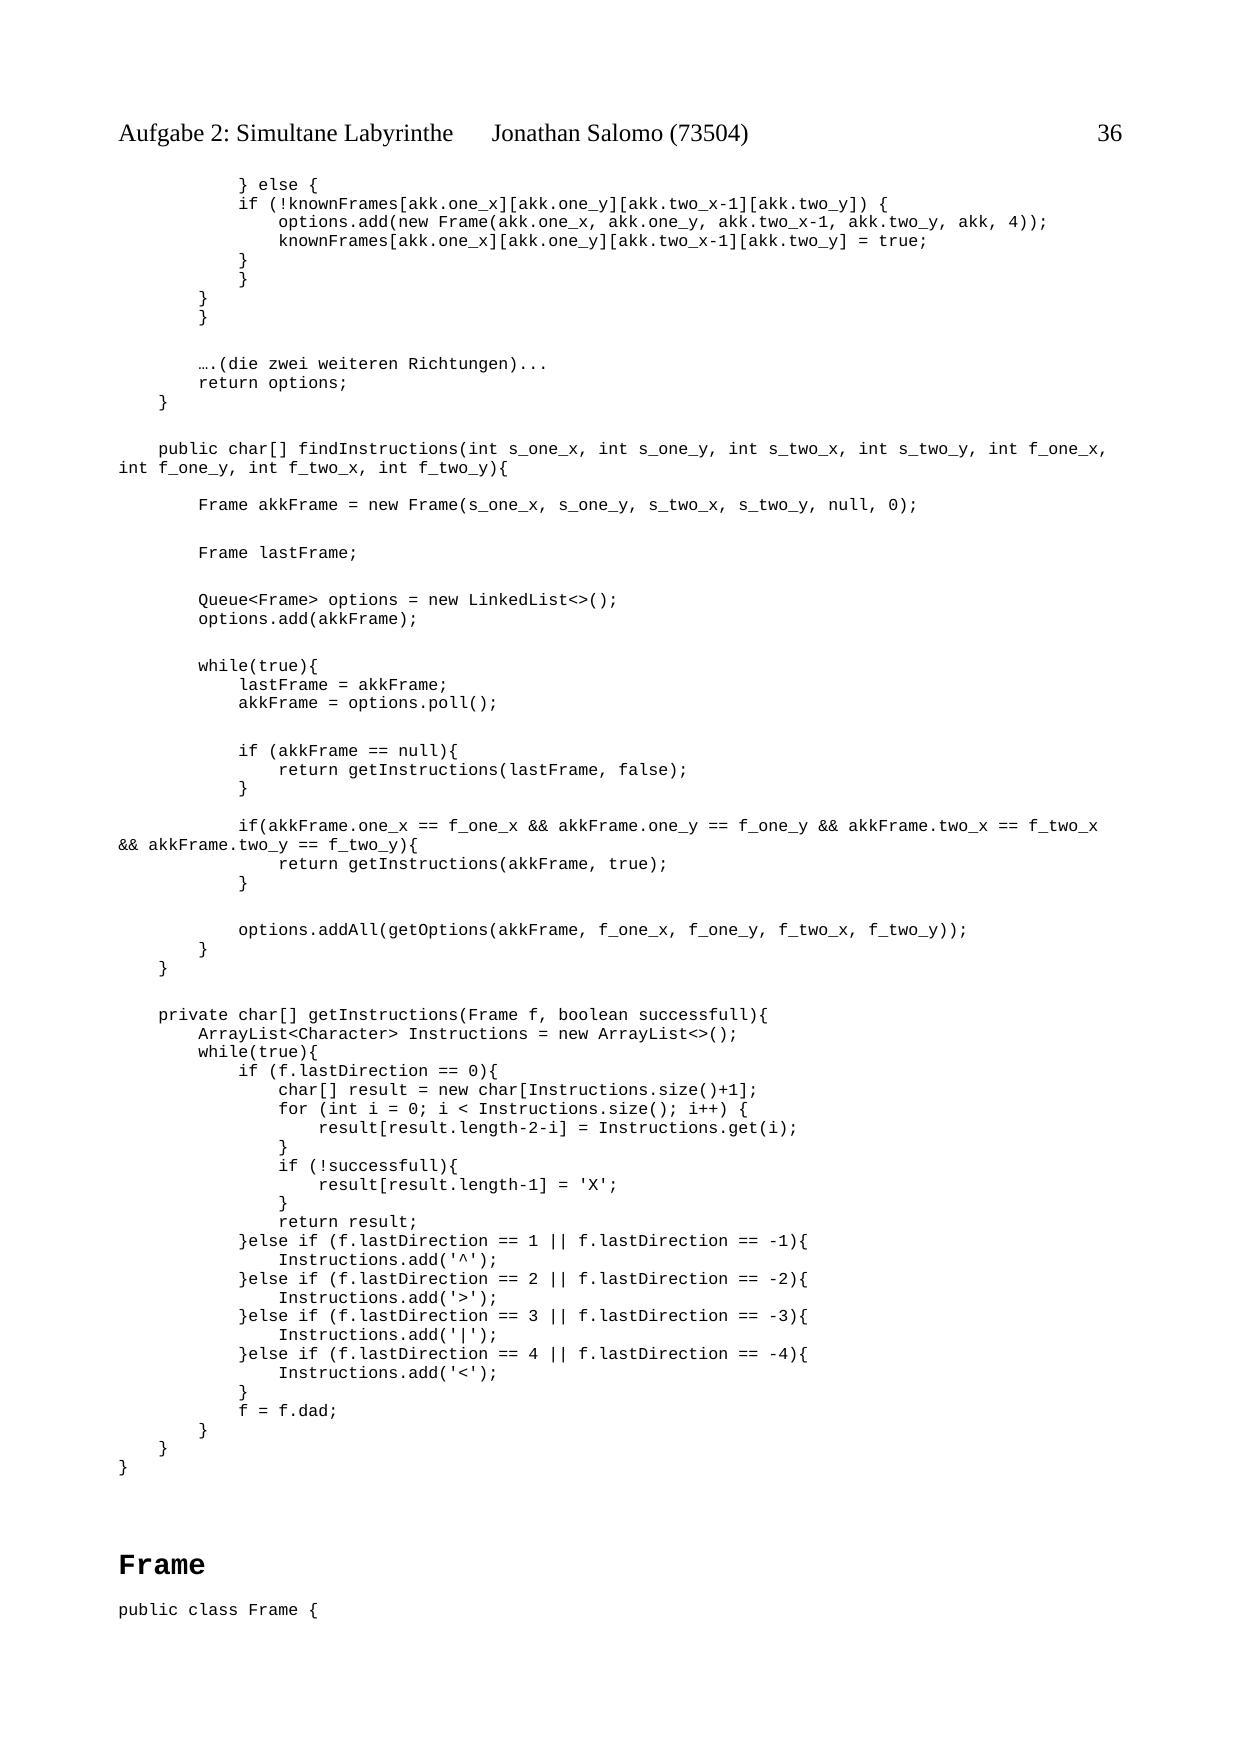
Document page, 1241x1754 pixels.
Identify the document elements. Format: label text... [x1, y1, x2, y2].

text } [118, 308, 1122, 327]
text }else if (f.lastDirection == 1 || f.lastDirection == -1){ [118, 1233, 1122, 1251]
text return getInstructions(lastFrame, false); [118, 761, 1122, 780]
text options.addAll(getOptions(akkFrame, f_one_x, f_one_y, f_two_x, f_two_y)); [118, 921, 1122, 940]
text }else if (f.lastDirection == 3 || f.lastDirection == -3){ [118, 1308, 1122, 1327]
subtitle Frame [118, 1550, 1122, 1583]
text if(akkFrame.one_x == f_one_x && akkFrame.one_y == f_one_y && akkFrame.two_x == f_two_x && akkFrame.two_y == f_two_y){ [118, 818, 1122, 855]
text Frame lastFrame; [118, 544, 1122, 563]
text } [118, 289, 1122, 308]
text for (int i = 0; i < Instructions.size(); i++) { [118, 1101, 1122, 1119]
text } [118, 1459, 1122, 1478]
text Instructions.add('<'); [118, 1364, 1122, 1383]
text while(true){ [118, 657, 1122, 676]
text } [118, 393, 1122, 412]
text public class Frame { [118, 1602, 1122, 1621]
text } [118, 940, 1122, 959]
text if (!successfull){ [118, 1157, 1122, 1176]
text if (!knownFrames[akk.one_x][akk.one_y][akk.two_x-1][akk.two_y]) { [118, 195, 1122, 214]
text }else if (f.lastDirection == 4 || f.lastDirection == -4){ [118, 1346, 1122, 1364]
text } [118, 1383, 1122, 1402]
text } [118, 874, 1122, 893]
text } [118, 1440, 1122, 1459]
text } [118, 271, 1122, 289]
text Instructions.add('^'); [118, 1251, 1122, 1270]
text Instructions.add('>'); [118, 1289, 1122, 1308]
text result[result.length-1] = 'X'; [118, 1176, 1122, 1195]
text return result; [118, 1214, 1122, 1233]
text private char[] getInstructions(Frame f, boolean successfull){ [118, 1006, 1122, 1025]
text Queue<Frame> options = new LinkedList<>(); [118, 591, 1122, 610]
text } [118, 1195, 1122, 1214]
text akkFrame = options.poll(); [118, 695, 1122, 714]
text options.add(akkFrame); [118, 610, 1122, 629]
text } else { [118, 176, 1122, 195]
text Instructions.add('|'); [118, 1327, 1122, 1346]
text knownFrames[akk.one_x][akk.one_y][akk.two_x-1][akk.two_y] = true; [118, 233, 1122, 252]
text } [118, 1421, 1122, 1440]
text }else if (f.lastDirection == 2 || f.lastDirection == -2){ [118, 1270, 1122, 1289]
text public char[] findInstructions(int s_one_x, int s_one_y, int s_two_x, int s_two_y, int f_one_x, int f_one_y, int f_two_x, int f_two_y){ [118, 440, 1122, 478]
text result[result.length-2-i] = Instructions.get(i); [118, 1119, 1122, 1138]
text } [118, 1138, 1122, 1157]
text } [118, 252, 1122, 271]
text options.add(new Frame(akk.one_x, akk.one_y, akk.two_x-1, akk.two_y, akk, 4)); [118, 214, 1122, 233]
text return getInstructions(akkFrame, true); [118, 855, 1122, 874]
text return options; [118, 374, 1122, 393]
text while(true){ [118, 1044, 1122, 1063]
text if (akkFrame == null){ [118, 742, 1122, 761]
text lastFrame = akkFrame; [118, 676, 1122, 695]
text char[] result = new char[Instructions.size()+1]; [118, 1082, 1122, 1101]
text ….(die zwei weiteren Richtungen)... [118, 356, 1122, 374]
text if (f.lastDirection == 0){ [118, 1063, 1122, 1082]
text } [118, 959, 1122, 978]
text Frame akkFrame = new Frame(s_one_x, s_one_y, s_two_x, s_two_y, null, 0); [118, 497, 1122, 516]
text f = f.dad; [118, 1402, 1122, 1421]
text } [118, 780, 1122, 799]
text ArrayList<Character> Instructions = new ArrayList<>(); [118, 1025, 1122, 1044]
